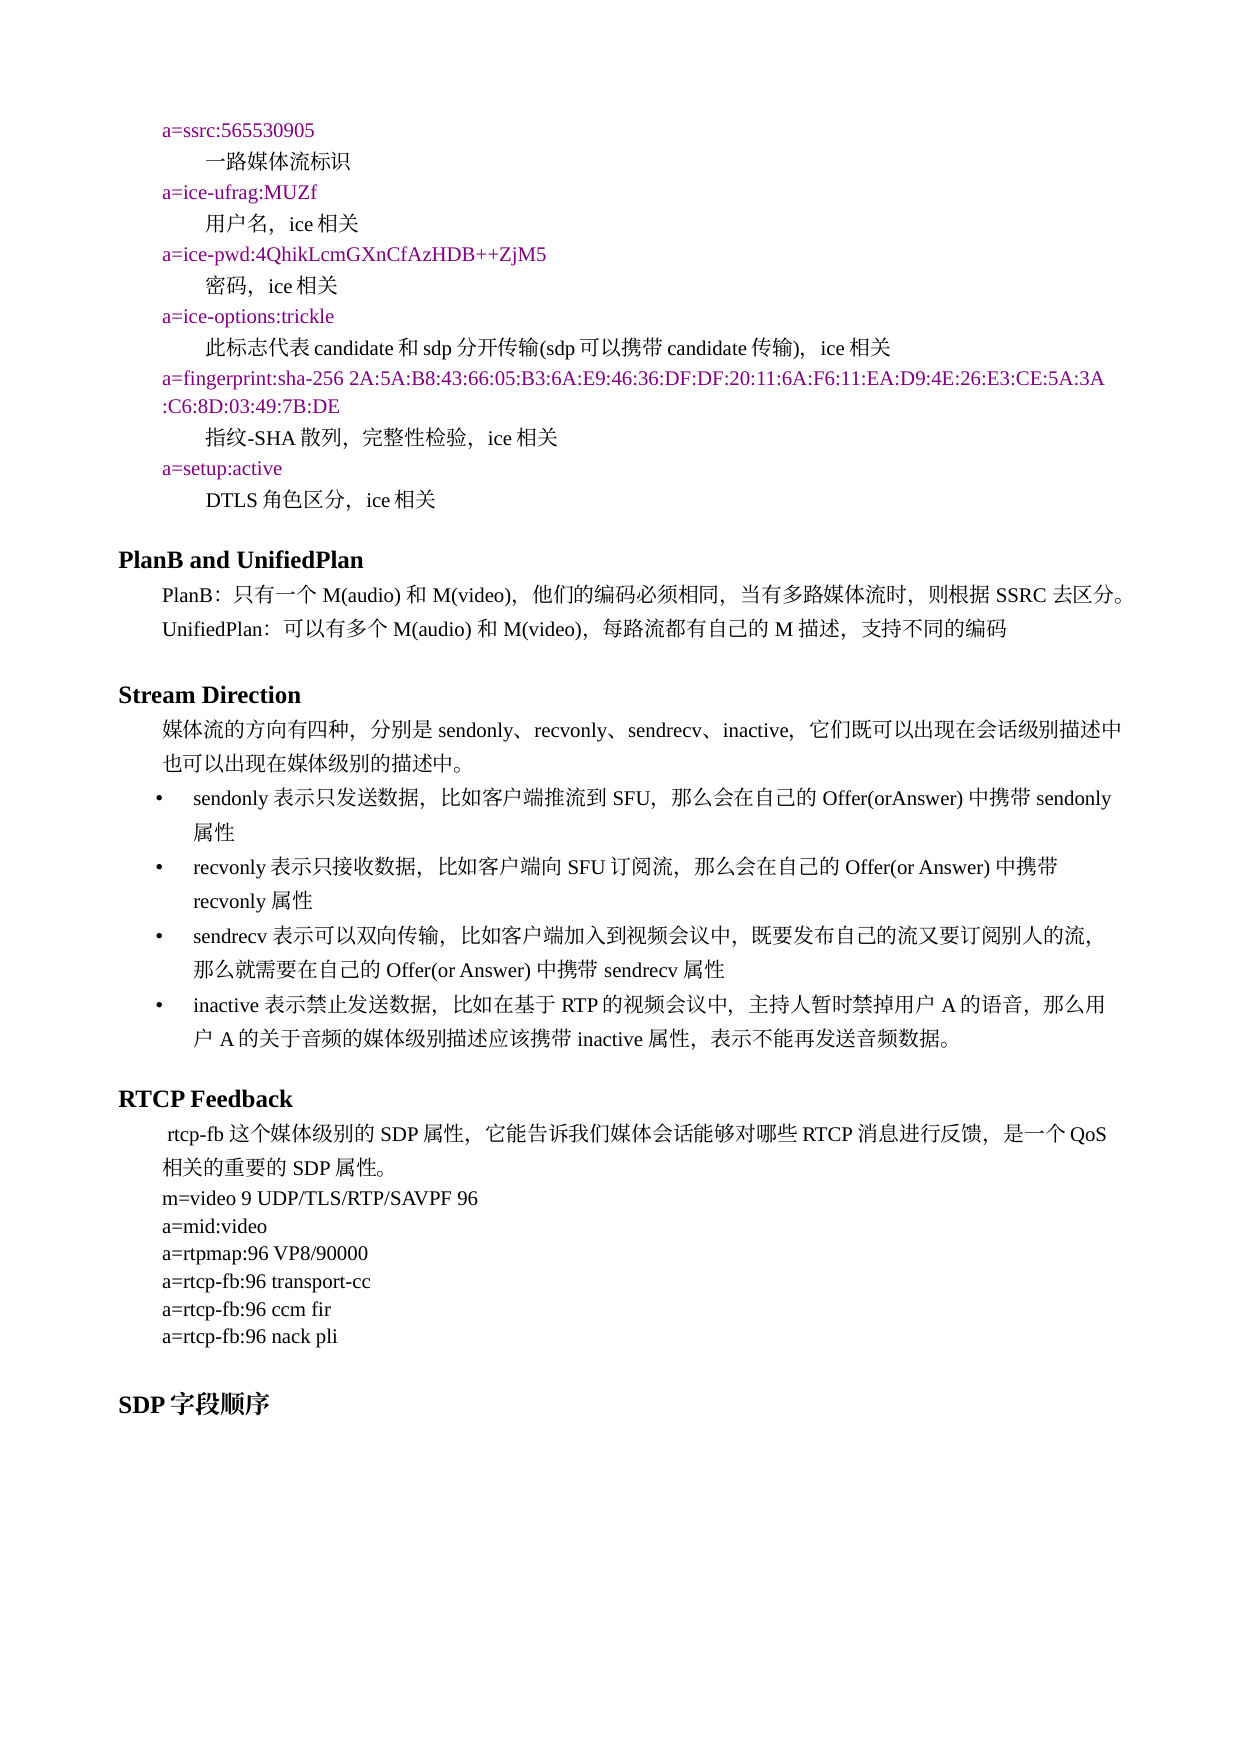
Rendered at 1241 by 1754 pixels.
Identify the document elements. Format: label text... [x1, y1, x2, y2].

text m=video 9 UDP/TLS/RTP/SAVPF 96 [118, 1186, 1122, 1210]
text a=ice-options:trickle [118, 304, 1122, 328]
text :C6:8D:03:49:7B:DE [118, 394, 1122, 418]
text 此标志代表candidate和sdp分开传输(sdp可以携带candidate传输)，ice相关 [118, 332, 1122, 362]
text 密码，ice相关 [118, 270, 1122, 299]
list recvonly表示只接收数据，⽐如客户端向 SFU 订阅流，那么会在⾃⼰的 Offer(or Answer) 中携带 recvonly 属性 [156, 851, 1122, 915]
text PlanB and UnifiedPlan [118, 545, 1122, 574]
text a=rtpmap:96 VP8/90000 [118, 1241, 1122, 1265]
text PlanB：只有⼀个 M(audio) 和 M(video)，他们的编码必须相同，当有多路媒体流时，则根据 SSRC 去区分。 [118, 578, 1122, 608]
text rtcp-fb 这个媒体级别的 SDP 属性，它能告诉我们媒体会话能够对哪些RTCP 消息进⾏反馈，是⼀个QoS 相关的重要的 SDP 属性。 [118, 1117, 1122, 1182]
text 媒体流的⽅向有四种，分别是 sendonly、recvonly、sendrecv、inactive，它们既可以出现在会话级别描述中 也可以出现在媒体级别的描述中。 [118, 713, 1122, 777]
text UnifiedPlan：可以有多个 M(audio) 和 M(video)，每路流都有⾃⼰的 M 描述，支持不同的编码 [118, 613, 1122, 642]
text a=ice-ufrag:MUZf [118, 180, 1122, 204]
text a=rtcp-fb:96 ccm fir [118, 1297, 1122, 1321]
text a=setup:active [118, 456, 1122, 480]
text RTCP Feedback [118, 1084, 1122, 1113]
text a=ssrc:565530905 [118, 118, 1122, 142]
text a=rtcp-fb:96 transport-cc [118, 1269, 1122, 1293]
text a=mid:video [118, 1214, 1122, 1238]
text a=fingerprint:sha-256 2A:5A:B8:43:66:05:B3:6A:E9:46:36:DF:DF:20:11:6A:F6:11:EA:D9:4E:26:E3:CE:5A:3A [118, 366, 1122, 390]
text 一路媒体流标识 [118, 146, 1122, 176]
text a=ice-pwd:4QhikLcmGXnCfAzHDB++ZjM5 [118, 242, 1122, 266]
text 指纹-SHA散列，完整性检验，ice相关 [118, 421, 1122, 451]
list sendrecv 表示可以双向传输，⽐如客户端加⼊到视频会议中，既要发布⾃⼰的流⼜要订阅别⼈的流，那么就需要在⾃⼰的 Offer(or Answer) 中携带 sendrecv 属性 [156, 919, 1122, 983]
text DTLS角色区分，ice相关 [118, 483, 1122, 513]
text a=rtcp-fb:96 nack pli [118, 1324, 1122, 1348]
text 用户名，ice相关 [118, 208, 1122, 238]
list inactive 表示禁⽌发送数据，⽐如在基于 RTP 的视频会议中，主持⼈暂时禁掉⽤户 A 的语⾳，那么⽤户 A 的关于⾳频的媒体级别描述应该携带 inactive 属性，表示不能再发送⾳频数据。 [156, 988, 1122, 1052]
text SDP字段顺序 [118, 1385, 1122, 1421]
text Stream Direction [118, 680, 1122, 709]
list sendonly 表示只发送数据，⽐如客户端推流到 SFU，那么会在⾃⼰的 Offer(orAnswer) 中携带 sendonly 属性 [156, 782, 1122, 846]
